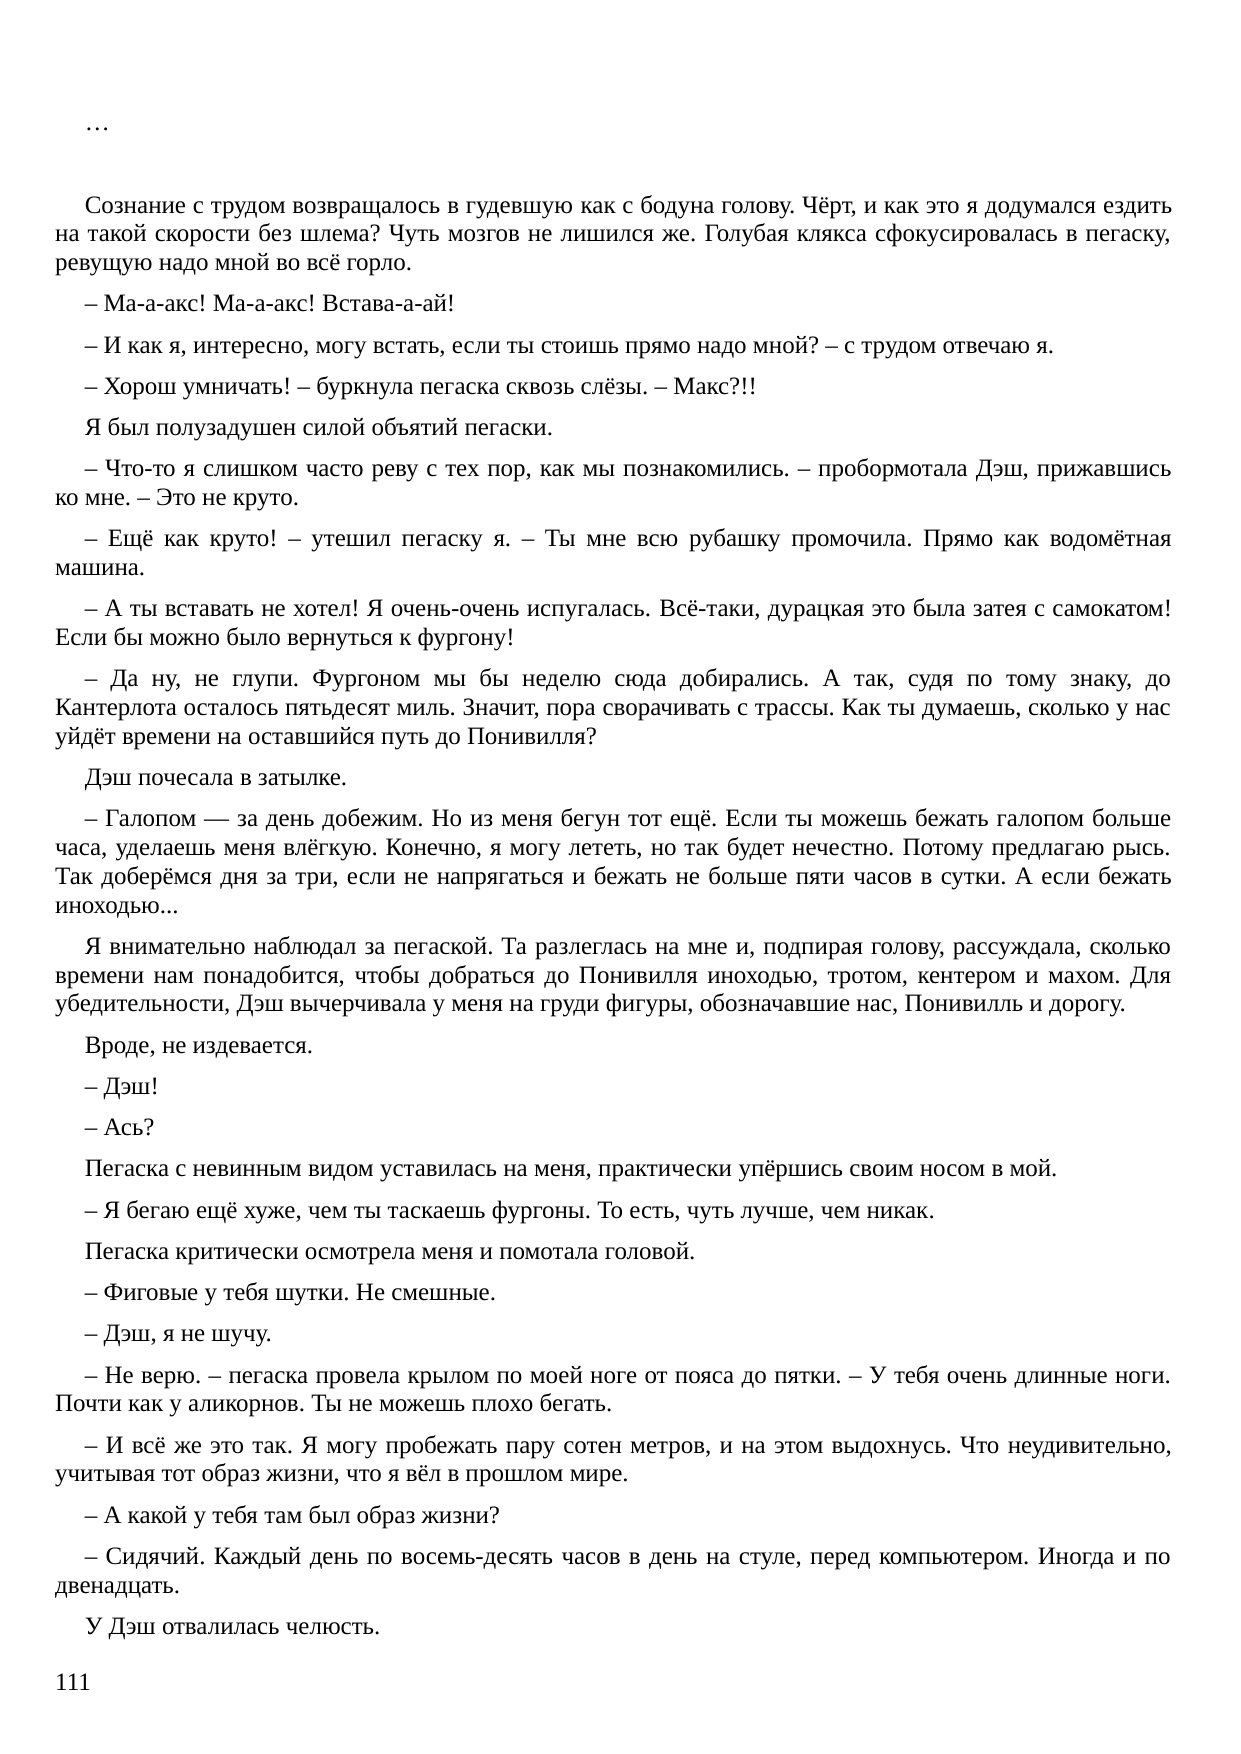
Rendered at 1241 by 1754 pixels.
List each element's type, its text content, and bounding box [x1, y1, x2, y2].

text – Не верю. – пегаска провела крылом по моей ноге от пояса до пятки. – У тебя очень длинные ноги. Почти как у аликорнов. Ты не можешь плохо бегать. [55, 1360, 1173, 1417]
text Я внимательно наблюдал за пегаской. Та разлеглась на мне и, подпирая голову, рассуждала, сколько времени нам понадобится, чтобы добраться до Понивилля иноходью, тротом, кентером и махом. Для убедительности, Дэш вычерчивала у меня на груди фигуры, обозначавшие нас, Понивилль и дорогу. [55, 931, 1173, 1017]
text Сознание с трудом возвращалось в гудевшую как с бодуна голову. Чёрт, и как это я додумался ездить на такой скорости без шлема? Чуть мозгов не лишился же. Голубая клякса сфокусировалась в пегаску, ревущую надо мной во всё горло. [55, 190, 1173, 276]
text Вроде, не издевается. [55, 1030, 1173, 1058]
text У Дэш отвалилась челюсть. [55, 1611, 1173, 1640]
text Я был полузадушен силой объятий пегаски. [55, 412, 1173, 441]
text – Ещё как круто! – утешил пегаску я. – Ты мне всю рубашку промочила. Прямо как водомётная машина. [55, 523, 1173, 581]
text … [55, 107, 1173, 136]
text – А ты вставать не хотел! Я очень-очень испугалась. Всё-таки, дурацкая это была затея с самокатом! Если бы можно было вернуться к фургону! [55, 593, 1173, 651]
text – И всё же это так. Я могу пробежать пару сотен метров, и на этом выдохнусь. Что неудивительно, учитывая тот образ жизни, что я вёл в прошлом мире. [55, 1430, 1173, 1487]
text Пегаска критически осмотрела меня и помотала головой. [55, 1236, 1173, 1265]
text – А какой у тебя там был образ жизни? [55, 1500, 1173, 1528]
text – Фиговые у тебя шутки. Не смешные. [55, 1277, 1173, 1306]
text – И как я, интересно, могу встать, если ты стоишь прямо надо мной? – с трудом отвечаю я. [55, 330, 1173, 358]
text – Ась? [55, 1112, 1173, 1141]
text – Дэш, я не шучу. [55, 1318, 1173, 1347]
text Дэш почесала в затылке. [55, 762, 1173, 791]
text – Галопом — за день добежим. Но из меня бегун тот ещё. Если ты можешь бежать галопом больше часа, уделаешь меня влёгкую. Конечно, я могу лететь, но так будет нечестно. Потому предлагаю рысь. Так доберёмся дня за три, если не напрягаться и бежать не больше пяти часов в сутки. А если бежать иноходью... [55, 803, 1173, 918]
text – Сидячий. Каждый день по восемь-десять часов в день на стуле, перед компьютером. Иногда и по двенадцать. [55, 1541, 1173, 1598]
text – Да ну, не глупи. Фургоном мы бы неделю сюда добирались. А так, судя по тому знаку, до Кантерлота осталось пятьдесят миль. Значит, пора сворачивать с трассы. Как ты думаешь, сколько у нас уйдёт времени на оставшийся путь до Понивилля? [55, 663, 1173, 750]
text – Хорош умничать! – буркнула пегаска сквозь слёзы. – Макс?!! [55, 371, 1173, 400]
text – Дэш! [55, 1071, 1173, 1100]
text – Ма-а-акс! Ма-а-акс! Встава-а-ай! [55, 288, 1173, 317]
text – Что-то я слишком часто реву с тех пор, как мы познакомились. – пробормотала Дэш, прижавшись ко мне. – Это не круто. [55, 453, 1173, 511]
text Пегаска с невинным видом уставилась на меня, практически упёршись своим носом в мой. [55, 1153, 1173, 1182]
text – Я бегаю ещё хуже, чем ты таскаешь фургоны. То есть, чуть лучше, чем никак. [55, 1195, 1173, 1223]
